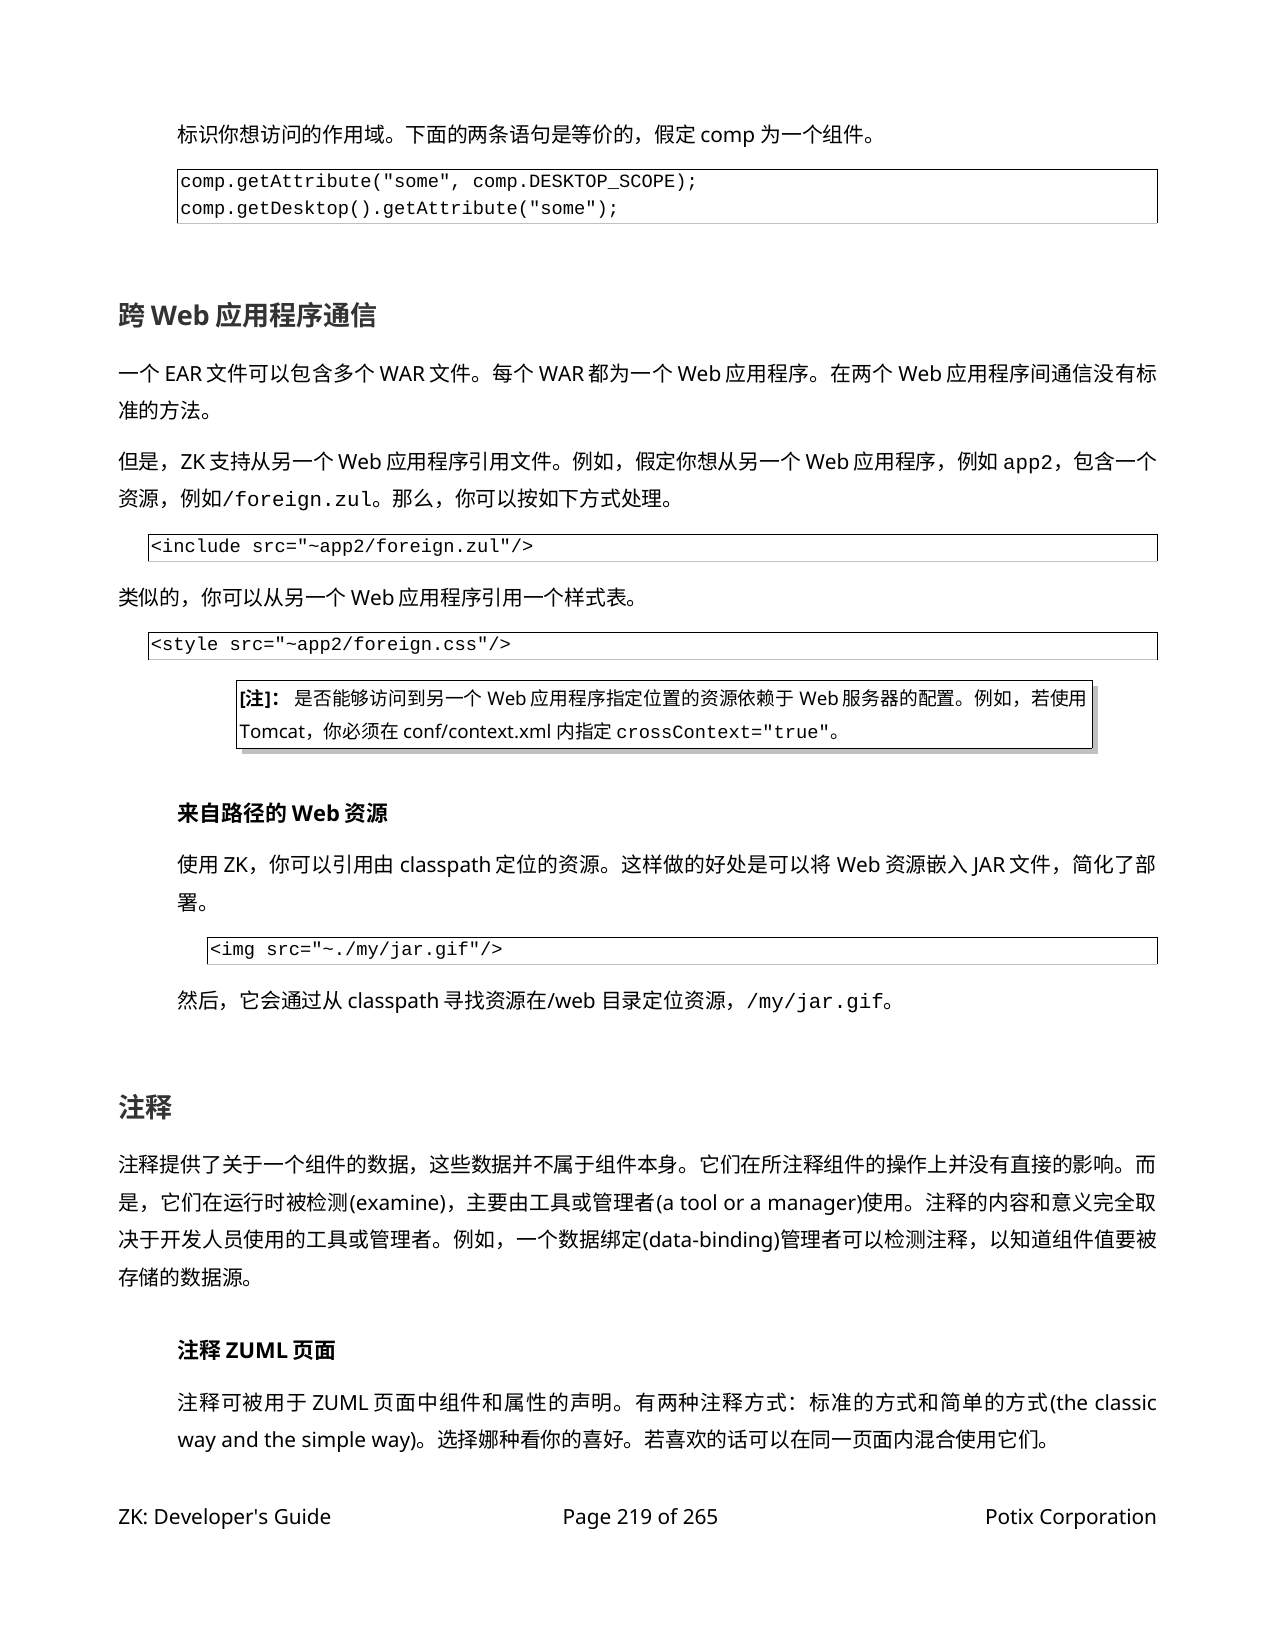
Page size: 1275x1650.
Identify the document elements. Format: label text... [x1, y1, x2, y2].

subtitle 跨Web应用程序通信 [118, 294, 1157, 333]
subtitle 注释ZUML页面 [177, 1333, 1157, 1365]
text 使用ZK，你可以引用由classpath定位的资源。这样做的好处是可以将Web资源嵌入JAR文件，简化了部署。 [177, 849, 1157, 916]
text 但是，ZK支持从另一个Web应用程序引用文件。例如，假定你想从另一个Web应用程序，例如app2，包含一个资源，例如/foreign.zul。那么，你可以按如下方式处理。 [118, 445, 1157, 513]
text 一个EAR文件可以包含多个WAR文件。每个WAR都为一个Web应用程序。在两个Web应用程序间通信没有标准的方法。 [118, 357, 1157, 424]
text 注释可被用于ZUML页面中组件和属性的声明。有两种注释方式：标准的方式和简单的方式(the classic way and the simple way)。选择娜种看你的喜好。若喜欢的话可以在同一页面内混合使用它们。 [177, 1386, 1157, 1453]
text comp.getDesktop().getAttribute("some"); [178, 196, 1157, 223]
text <img src="~./my/jar.gif"/> [208, 938, 1157, 964]
text <include src="~app2/foreign.zul"/> [149, 535, 1157, 561]
subtitle 来自路径的Web资源 [177, 796, 1157, 828]
subtitle 注释 [118, 1086, 1157, 1125]
text 然后，它会通过从classpath寻找资源在/web 目录定位资源，/my/jar.gif。 [177, 985, 1157, 1015]
text [注]： 是否能够访问到另一个Web应用程序指定位置的资源依赖于Web服务器的配置。例如，若使用Tomcat，你必须在 conf/context.xml 内指定crossContext="true"。 [237, 681, 1092, 748]
text <style src="~app2/foreign.css"/> [149, 633, 1157, 659]
text comp.getAttribute("some", comp.DESKTOP_SCOPE); [178, 170, 1157, 193]
text 类似的，你可以从另一个Web应用程序引用一个样式表。 [118, 582, 1157, 612]
text 标识你想访问的作用域。下面的两条语句是等价的，假定comp 为一个组件。 [177, 118, 1157, 148]
text 注释提供了关于一个组件的数据，这些数据并不属于组件本身。它们在所注释组件的操作上并没有直接的影响。而是，它们在运行时被检测(examine)，主要由工具或管理者(a tool or a manager)使用。注释的内容和意义完全取决于开发人员使用的工具或管理者。例如，一个数据绑定(data-binding)管理者可以检测注释，以知道组件值要被存储的数据源。 [118, 1148, 1157, 1291]
